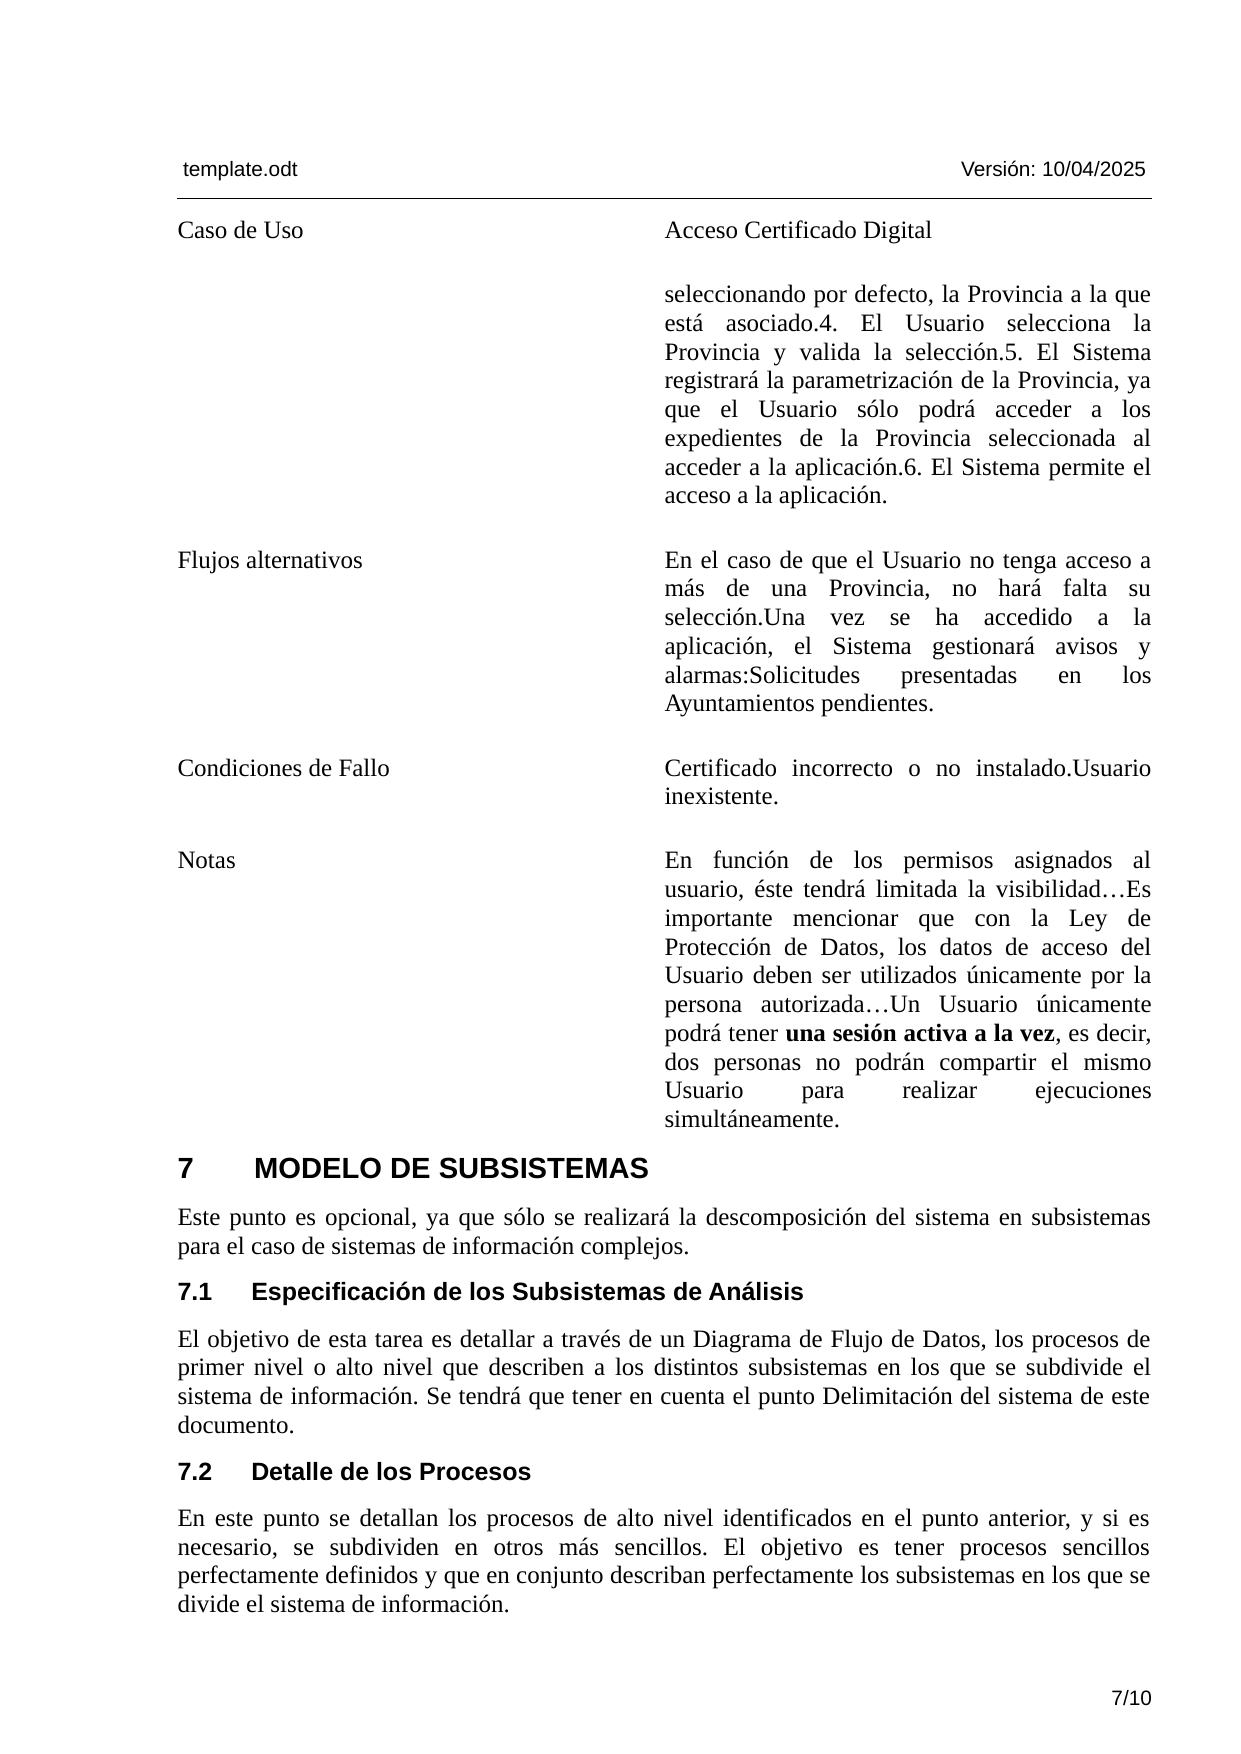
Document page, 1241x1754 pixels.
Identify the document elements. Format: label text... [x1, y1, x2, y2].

table_cell En el caso de que el Usuario no tenga acceso a más de una Provincia, no hará falta su selección.Una vez se ha accedido a la aplicación, el Sistema gestionará avisos y alarmas:Solicitudes presentadas en los Ayuntamientos pendientes. [664, 527, 1152, 735]
table_cell Flujos alternativos [177, 527, 664, 735]
text En este punto se detallan los procesos de alto nivel identificados en el punto anterior, y si es necesario, se subdividen en otros más sencillos. El objetivo es tener procesos sencillos perfectamente definidos y que en conjunto describan perfectamente los subsistemas en los que se divide el sistema de información. [177, 1503, 1152, 1618]
subtitle Detalle de los Procesos [177, 1456, 1152, 1485]
table_cell Certificado incorrecto o no instalado.Usuario inexistente. [664, 735, 1152, 828]
table_cell [177, 262, 664, 527]
subtitle MODELO DE SUBSISTEMAS [177, 1151, 1152, 1184]
table_cell Notas [177, 828, 664, 1151]
table_cell En función de los permisos asignados al usuario, éste tendrá limitada la visibilidad…Es importante mencionar que con la Ley de Protección de Datos, los datos de acceso del Usuario deben ser utilizados únicamente por la persona autorizada…Un Usuario únicamente podrá tener una sesión activa a la vez, es decir, dos personas no podrán compartir el mismo Usuario para realizar ejecuciones simultáneamente. [664, 828, 1152, 1151]
subtitle Especificación de los Subsistemas de Análisis [177, 1277, 1152, 1306]
text Este punto es opcional, ya que sólo se realizará la descomposición del sistema en subsistemas para el caso de sistemas de información complejos. [177, 1202, 1152, 1259]
text El objetivo de esta tarea es detallar a través de un Diagrama de Flujo de Datos, los procesos de primer nivel o alto nivel que describen a los distintos subsistemas en los que se subdivide el sistema de información. Se tendrá que tener en cuenta el punto Delimitación del sistema de este documento. [177, 1324, 1152, 1439]
table_cell Condiciones de Fallo [177, 735, 664, 828]
table_header Acceso Certificado Digital [664, 199, 1152, 262]
table_header Caso de Uso [177, 199, 664, 262]
table_cell seleccionando por defecto, la Provincia a la que está asociado.4. El Usuario selecciona la Provincia y valida la selección.5. El Sistema registrará la parametrización de la Provincia, ya que el Usuario sólo podrá acceder a los expedientes de la Provincia seleccionada al acceder a la aplicación.6. El Sistema permite el acceso a la aplicación. [664, 262, 1152, 527]
